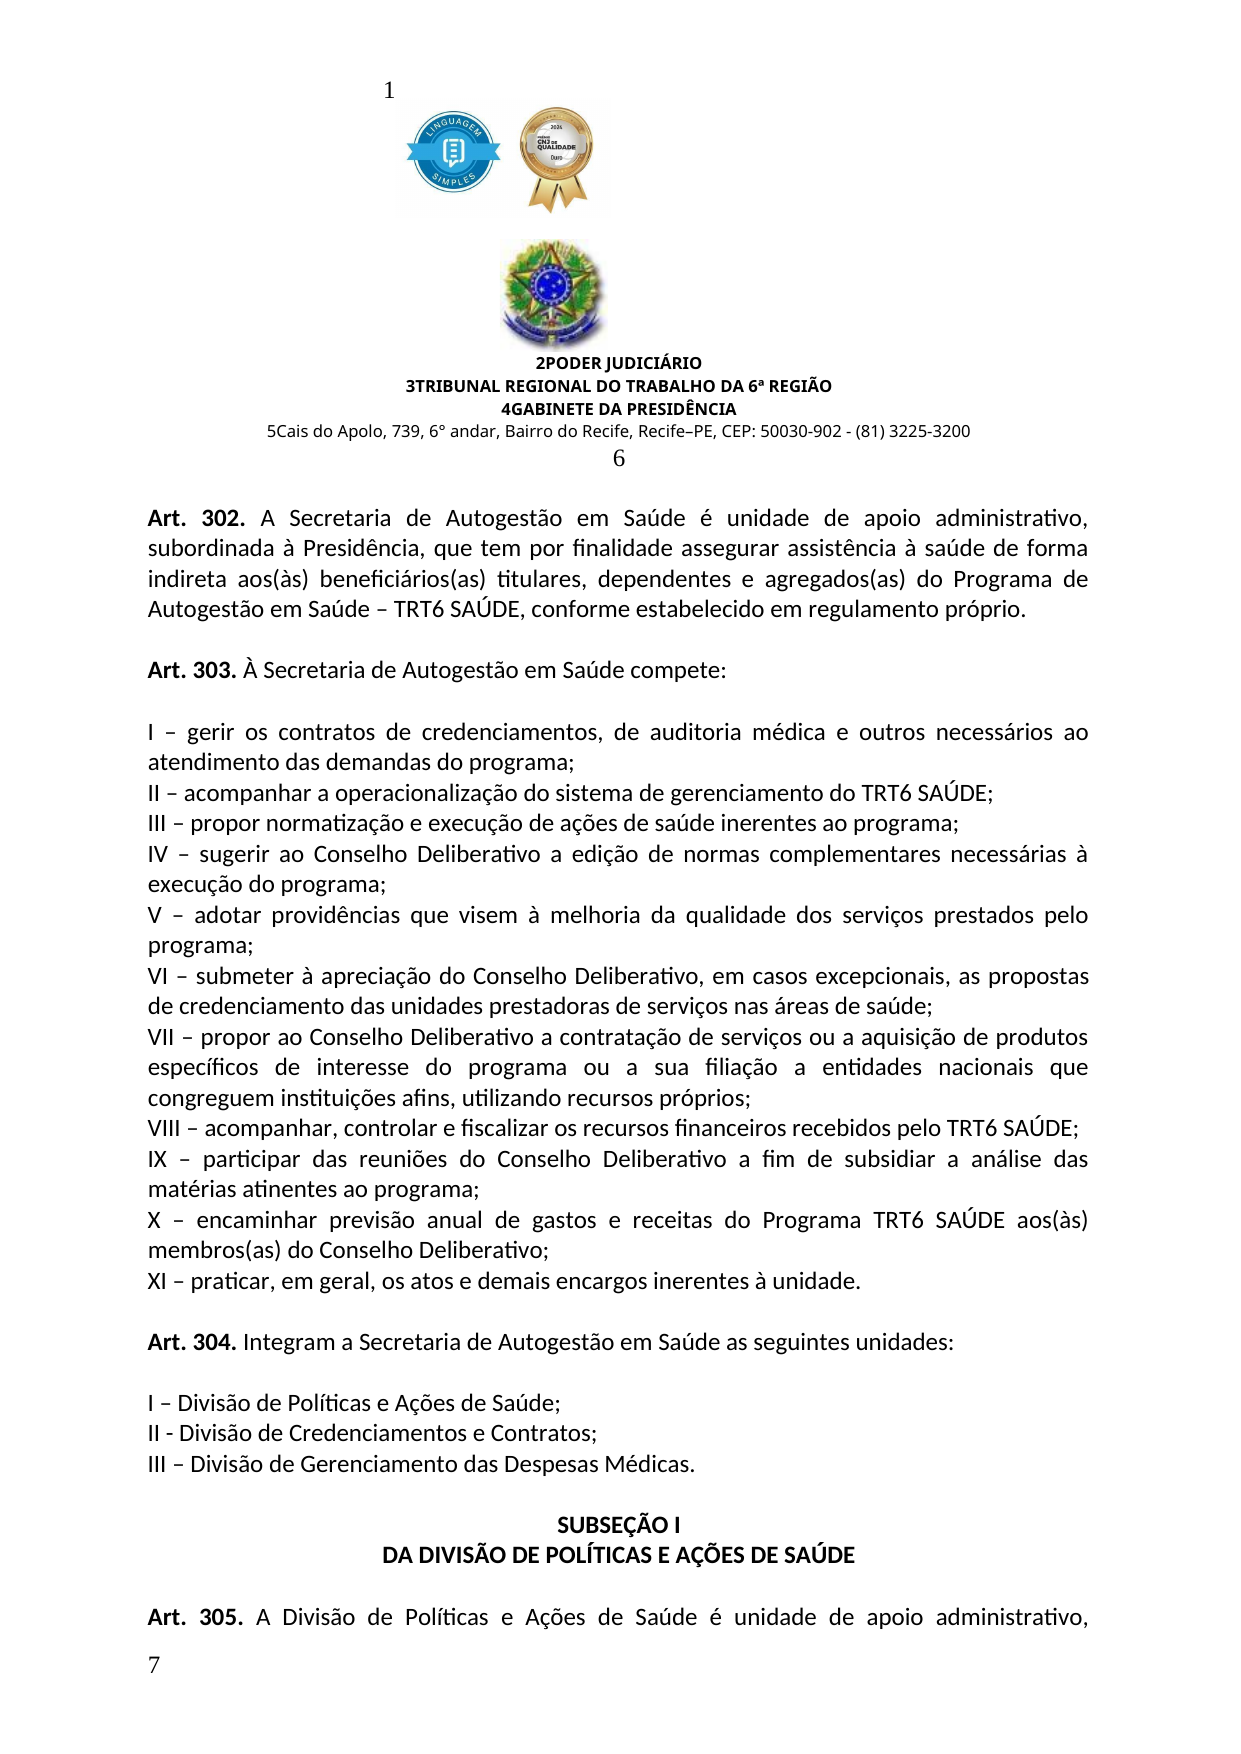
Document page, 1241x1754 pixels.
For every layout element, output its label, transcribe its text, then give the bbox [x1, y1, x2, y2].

text II – acompanhar a operacionalização do sistema de gerenciamento do TRT6 SAÚDE; [147, 777, 1090, 807]
text XI – praticar, em geral, os atos e demais encargos inerentes à unidade. [147, 1265, 1090, 1296]
text X – encaminhar previsão anual de gastos e receitas do Programa TRT6 SAÚDE aos(às) membros(as) do Conselho Deliberativo; [147, 1204, 1090, 1265]
text III – propor normatização e execução de ações de saúde inerentes ao programa; [147, 807, 1090, 838]
text IX – participar das reuniões do Conselho Deliberativo a fim de subsidiar a análise das matérias atinentes ao programa; [147, 1143, 1090, 1204]
text Art. 305. A Divisão de Políticas e Ações de Saúde é unidade de apoio administrativo, [147, 1601, 1090, 1631]
text Art. 302. A Secretaria de Autogestão em Saúde é unidade de apoio administrativo, subordinada à Presidência, que tem por finalidade assegurar assistência à saúde de forma indireta aos(às) beneficiários(as) titulares, dependentes e agregados(as) do Programa de Autogestão em Saúde – TRT6 SAÚDE, conforme estabelecido em regulamento próprio. [147, 502, 1090, 624]
text SUBSEÇÃO I [147, 1509, 1090, 1540]
text I – Divisão de Políticas e Ações de Saúde; [147, 1387, 1090, 1418]
text I – gerir os contratos de credenciamentos, de auditoria médica e outros necessários ao atendimento das demandas do programa; [147, 716, 1090, 777]
text VII – propor ao Conselho Deliberativo a contratação de serviços ou a aquisição de produtos específicos de interesse do programa ou a sua filiação a entidades nacionais que congreguem instituições afins, utilizando recursos próprios; [147, 1021, 1090, 1112]
text IV – sugerir ao Conselho Deliberativo a edição de normas complementares necessárias à execução do programa; [147, 838, 1090, 899]
text VI – submeter à apreciação do Conselho Deliberativo, em casos excepcionais, as propostas de credenciamento das unidades prestadoras de serviços nas áreas de saúde; [147, 960, 1090, 1021]
text III – Divisão de Gerenciamento das Despesas Médicas. [147, 1448, 1090, 1479]
text Art. 304. Integram a Secretaria de Autogestão em Saúde as seguintes unidades: [147, 1326, 1090, 1357]
text DA DIVISÃO DE POLÍTICAS E AÇÕES DE SAÚDE [147, 1540, 1090, 1570]
text Art. 303. À Secretaria de Autogestão em Saúde compete: [147, 654, 1090, 685]
text VIII – acompanhar, controlar e fiscalizar os recursos financeiros recebidos pelo TRT6 SAÚDE; [147, 1112, 1090, 1143]
text II - Divisão de Credenciamentos e Contratos; [147, 1418, 1090, 1448]
text V – adotar providências que visem à melhoria da qualidade dos serviços prestados pelo programa; [147, 899, 1090, 960]
